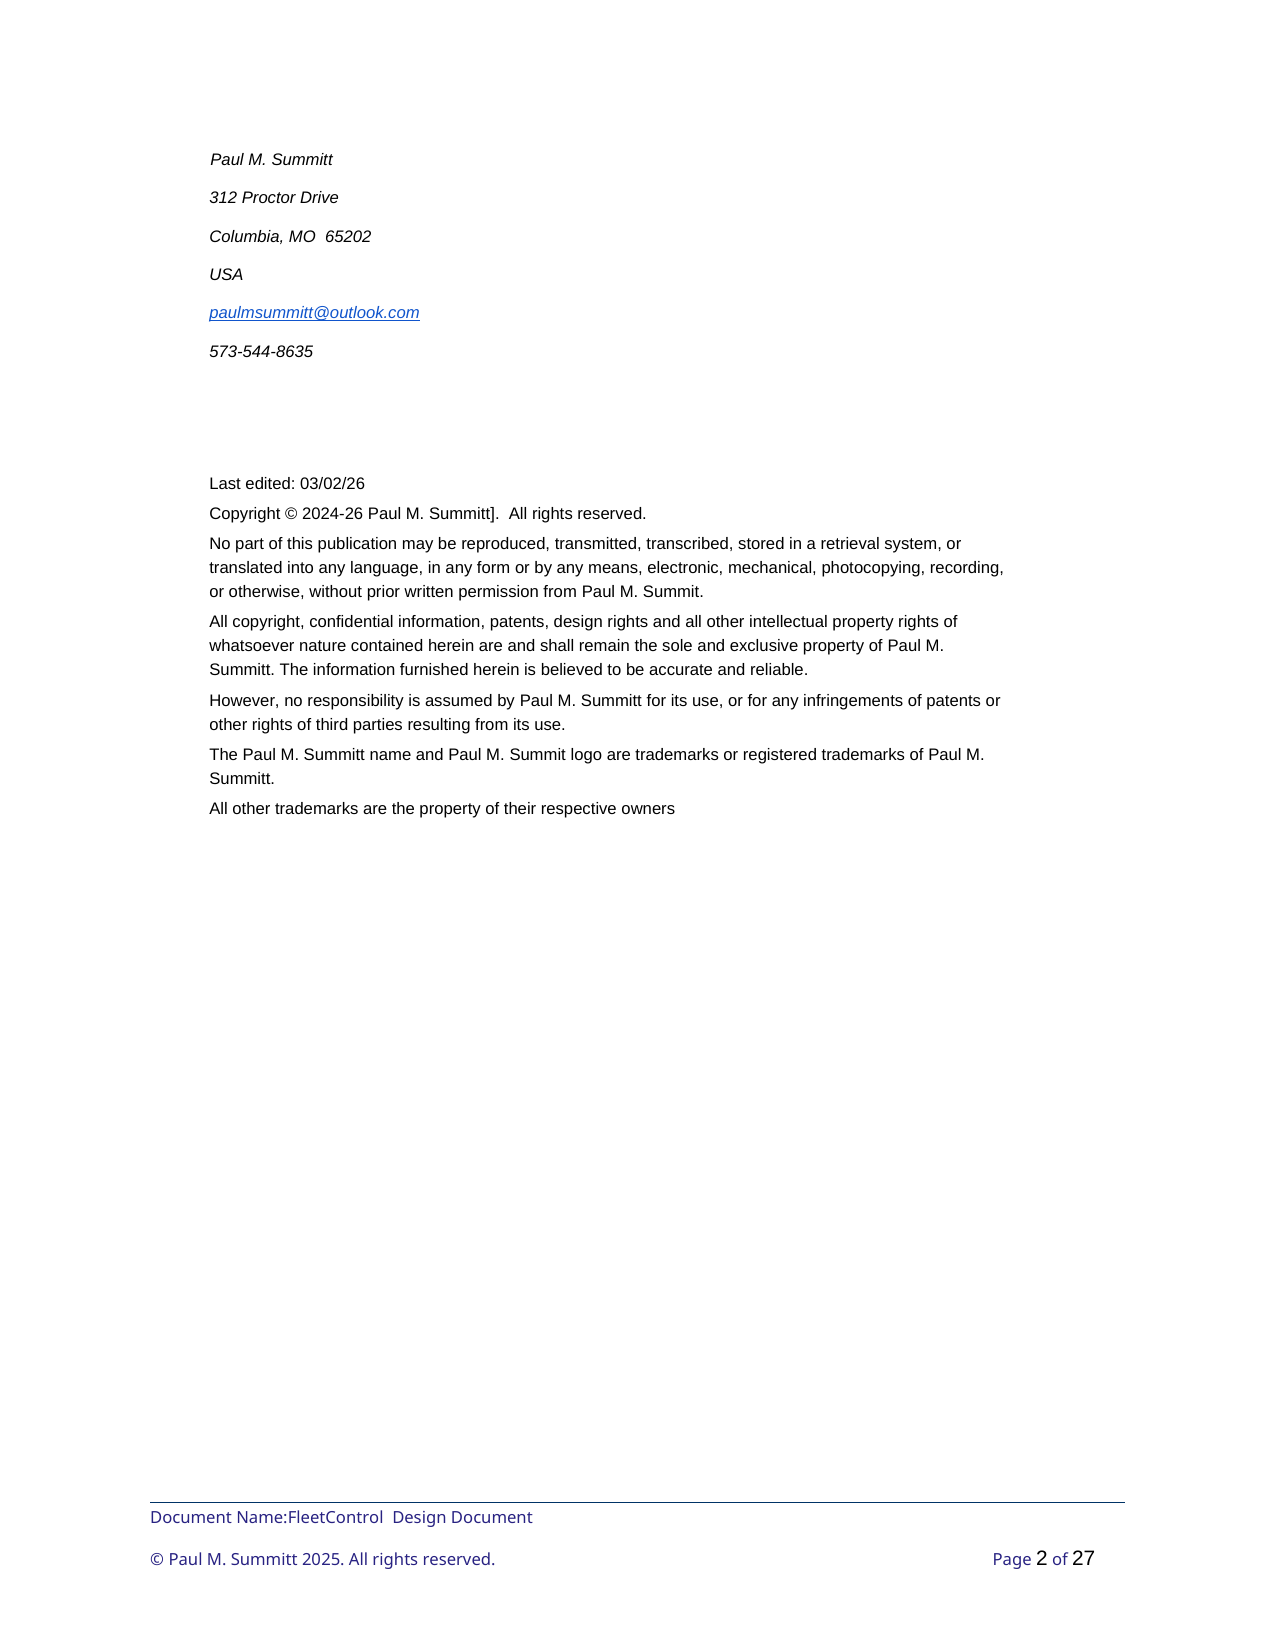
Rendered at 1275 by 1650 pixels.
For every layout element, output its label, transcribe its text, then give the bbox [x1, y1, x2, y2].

text Paul M. Summitt [150, 150, 1066, 169]
text Last edited: 03/02/26 [209, 474, 1007, 493]
text No part of this publication may be reproduced, transmitted, transcribed, stored in a retrieval system, or translated into any language, in any form or by any means, electronic, mechanical, photocopying, recording, or otherwise, without prior written permission from Paul M. Summit. [209, 534, 1007, 601]
text All copyright, confidential information, patents, design rights and all other intellectual property rights of whatsoever nature contained herein are and shall remain the sole and exclusive property of Paul M. Summitt. The information furnished herein is believed to be accurate and reliable. [209, 612, 1007, 679]
text paulmsummitt@outlook.com 573-544-8635 [209, 303, 1066, 361]
text USA [209, 265, 1066, 284]
text Columbia, MO 65202 [209, 227, 1066, 246]
text Copyright © 2024-26 Paul M. Summitt]. All rights reserved. [209, 504, 1007, 523]
text 312 Proctor Drive [209, 188, 1066, 207]
text The Paul M. Summitt name and Paul M. Summit logo are trademarks or registered trademarks of Paul M. Summitt. [209, 744, 1007, 788]
text All other trademarks are the property of their respective owners [209, 799, 1007, 818]
text However, no responsibility is assumed by Paul M. Summitt for its use, or for any infringements of patents or other rights of third parties resulting from its use. [209, 690, 1007, 733]
